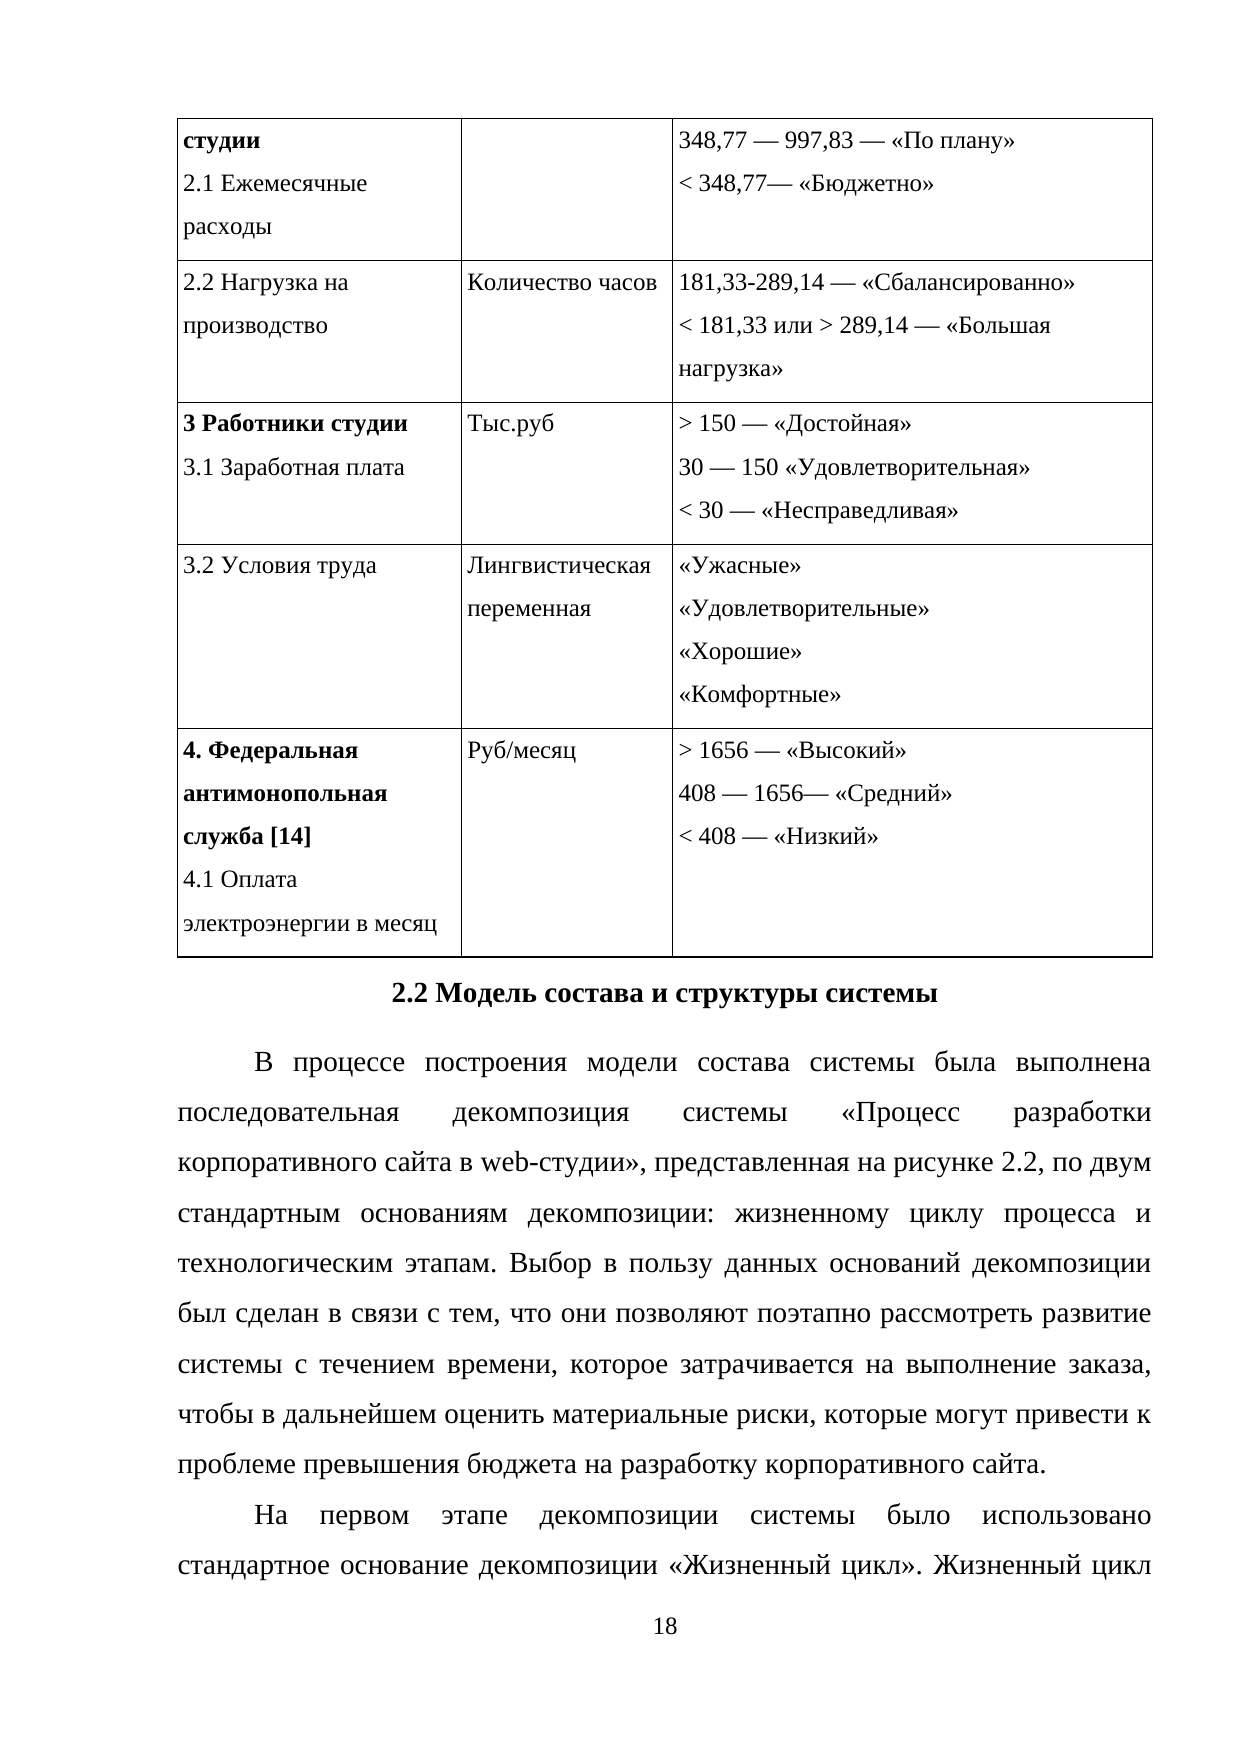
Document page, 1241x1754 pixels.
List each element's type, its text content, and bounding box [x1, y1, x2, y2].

table_cell 181,33-289,14 — «Сбалансированно» < 181,33 или > 289,14 — «Большая нагрузка» [673, 261, 1152, 402]
table_cell 3 Работники студии 3.1 Заработная плата [178, 403, 461, 543]
table_cell > 1656 — «Высокий» 408 — 1656— «Средний» < 408 — «Низкий» [673, 729, 1152, 956]
table_cell студии 2.1 Ежемесячные расходы [178, 119, 461, 260]
table_cell 4. Федеральная антимонопольная служба [14] 4.1 Оплата электроэнергии в месяц [178, 729, 461, 956]
table_cell Лингвистическая переменная [462, 545, 672, 728]
table_cell «Ужасные» «Удовлетворительные» «Хорошие» «Комфортные» [673, 545, 1152, 728]
table_cell Количество часов [462, 261, 672, 402]
table_cell [462, 119, 672, 260]
table_cell Тыс.руб [462, 403, 672, 543]
text На первом этапе декомпозиции системы было использовано стандартное основание декомпозиции «Жизненный цикл». Жизненный цикл [177, 1497, 1152, 1581]
table_cell > 150 — «Достойная» 30 — 150 «Удовлетворительная» < 30 — «Несправедливая» [673, 403, 1152, 543]
subtitle 2.2 Модель состава и структуры системы [177, 975, 1152, 1009]
text В процессе построения модели состава системы была выполнена последовательная декомпозиция системы «Процесс разработки корпоративного сайта в web-студии», представленная на рисунке 2.2, по двум стандартным основаниям декомпозиции: жизненному циклу процесса и технологическим этапам. Выбор в пользу данных оснований декомпозиции был сделан в связи с тем, что они позволяют поэтапно рассмотреть развитие системы с течением времени, которое затрачивается на выполнение заказа, чтобы в дальнейшем оценить материальные риски, которые могут привести к проблеме превышения бюджета на разработку корпоративного сайта. [177, 1044, 1152, 1480]
table_cell 3.2 Условия труда [178, 545, 461, 728]
table_cell 2.2 Нагрузка на производство [178, 261, 461, 402]
table_cell 348,77 — 997,83 — «По плану» < 348,77— «Бюджетно» [673, 119, 1152, 260]
table_cell Руб/месяц [462, 729, 672, 956]
